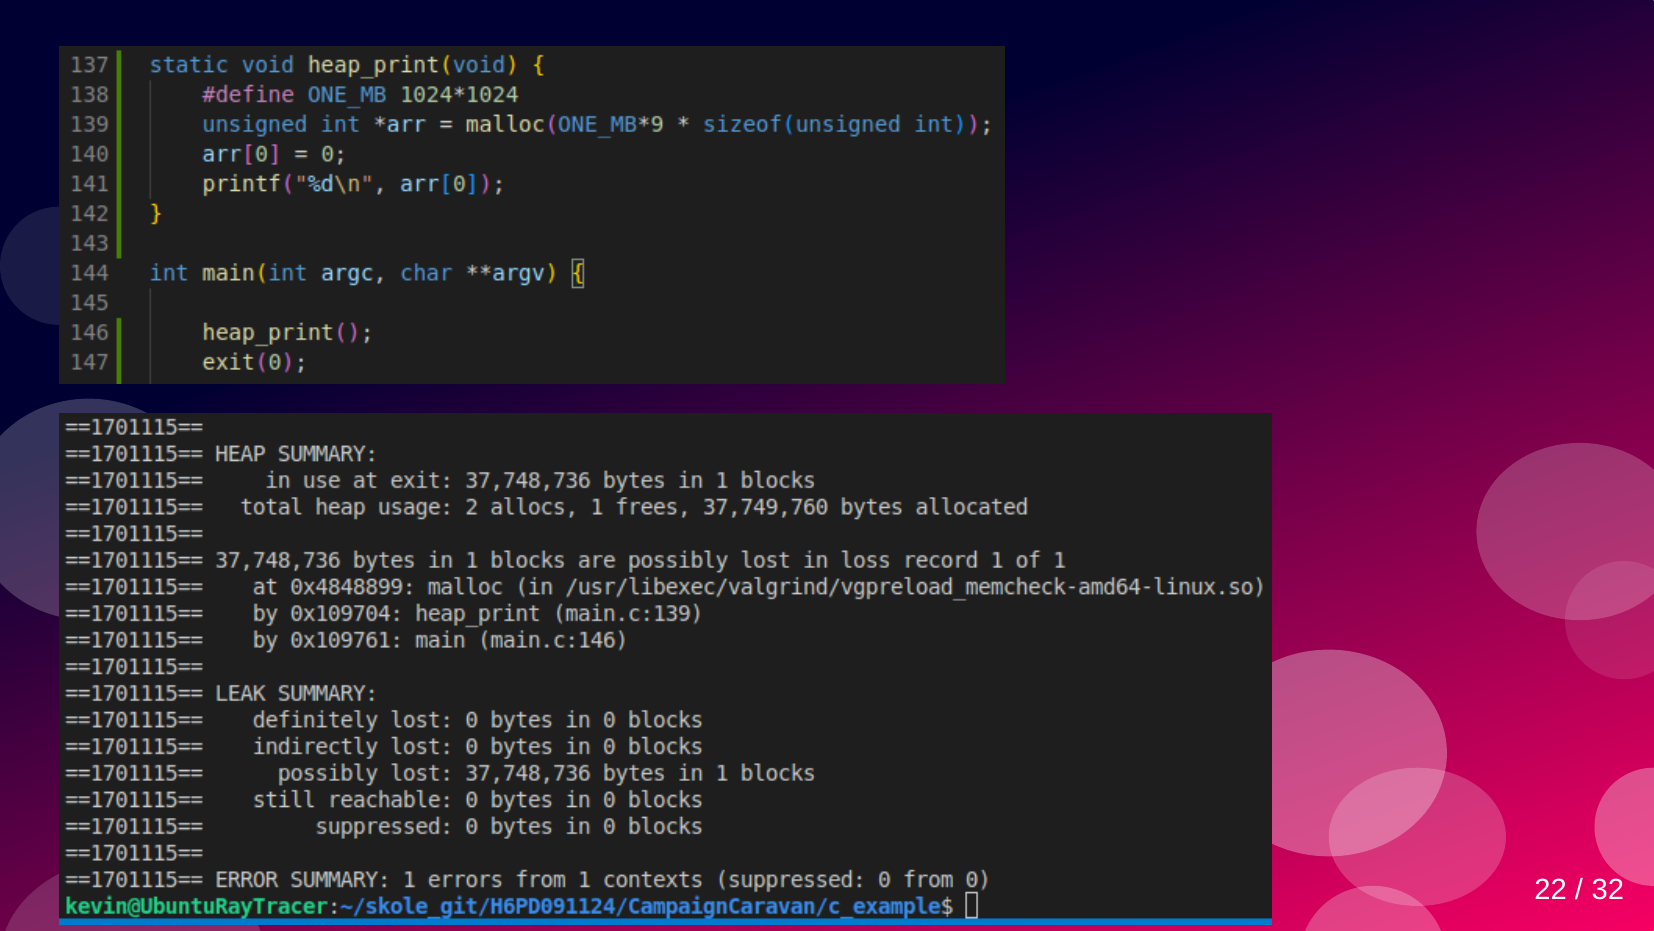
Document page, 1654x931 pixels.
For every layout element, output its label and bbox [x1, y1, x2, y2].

picture [59, 413, 1272, 925]
picture [59, 46, 1005, 384]
